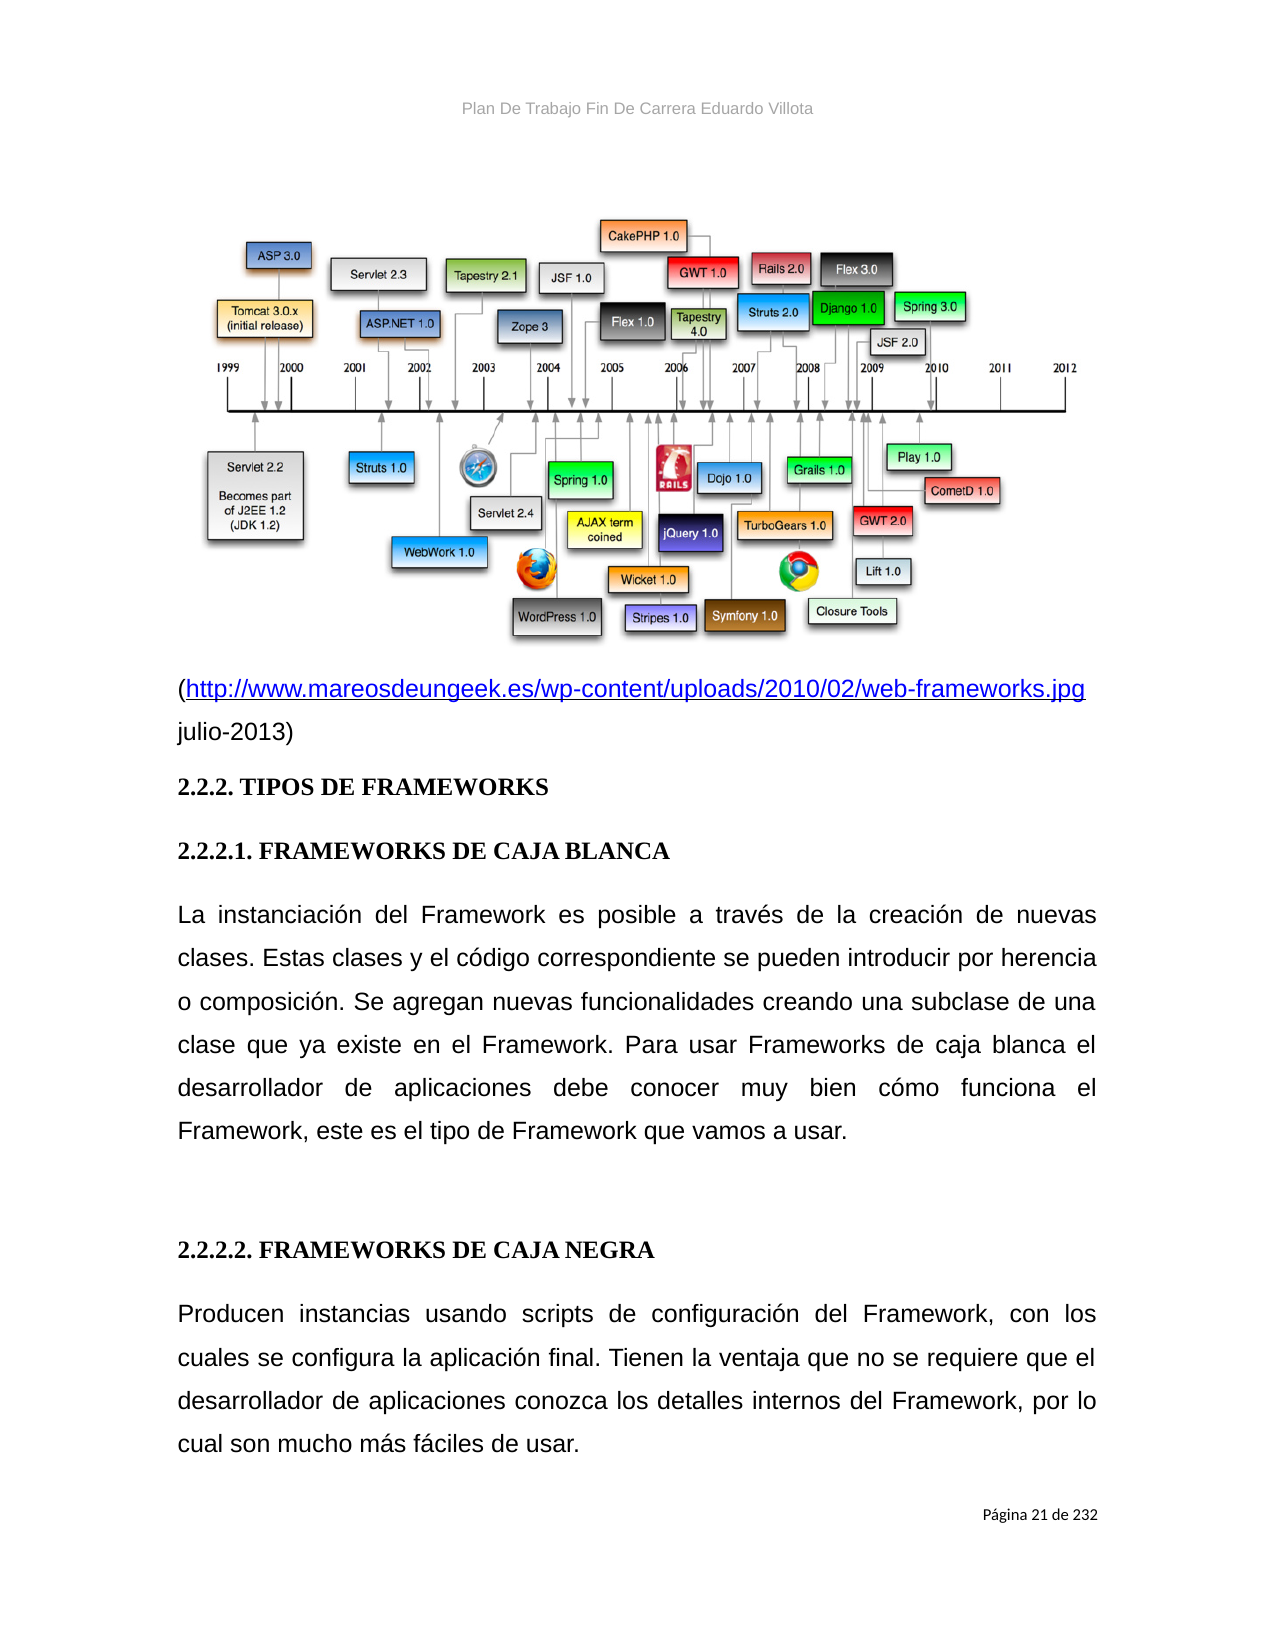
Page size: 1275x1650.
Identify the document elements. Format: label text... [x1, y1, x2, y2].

text 2.2.2. TIPOS DE FRAMEWORKS [177, 772, 1098, 801]
text La instanciación del Framework es posible a través de la creación de nuevas clases. Estas clases y el código correspondiente se pueden introducir por herencia o composición. Se agregan nuevas funcionalidades creando una subclase de una clase que ya existe en el Framework. Para usar Frameworks de caja blanca el desarrollador de aplicaciones debe conocer muy bien cómo funciona el Framework, este es el tipo de Framework que vamos a usar. [177, 900, 1098, 1144]
text 2.2.2.1. FRAMEWORKS DE CAJA BLANCA [177, 836, 1098, 865]
text Producen instancias usando scripts de configuración del Framework, con los cuales se configura la aplicación final. Tienen la ventaja que no se requiere que el desarrollador de aplicaciones conozca los detalles internos del Framework, por lo cual son mucho más fáciles de usar. [177, 1299, 1098, 1457]
text (http://www.mareosdeungeek.es/wp-content/uploads/2010/02/web-frameworks.jpg julio-2013) [177, 660, 1098, 745]
picture [187, 203, 1088, 660]
text 2.2.2.2. FRAMEWORKS DE CAJA NEGRA [177, 1235, 1098, 1264]
